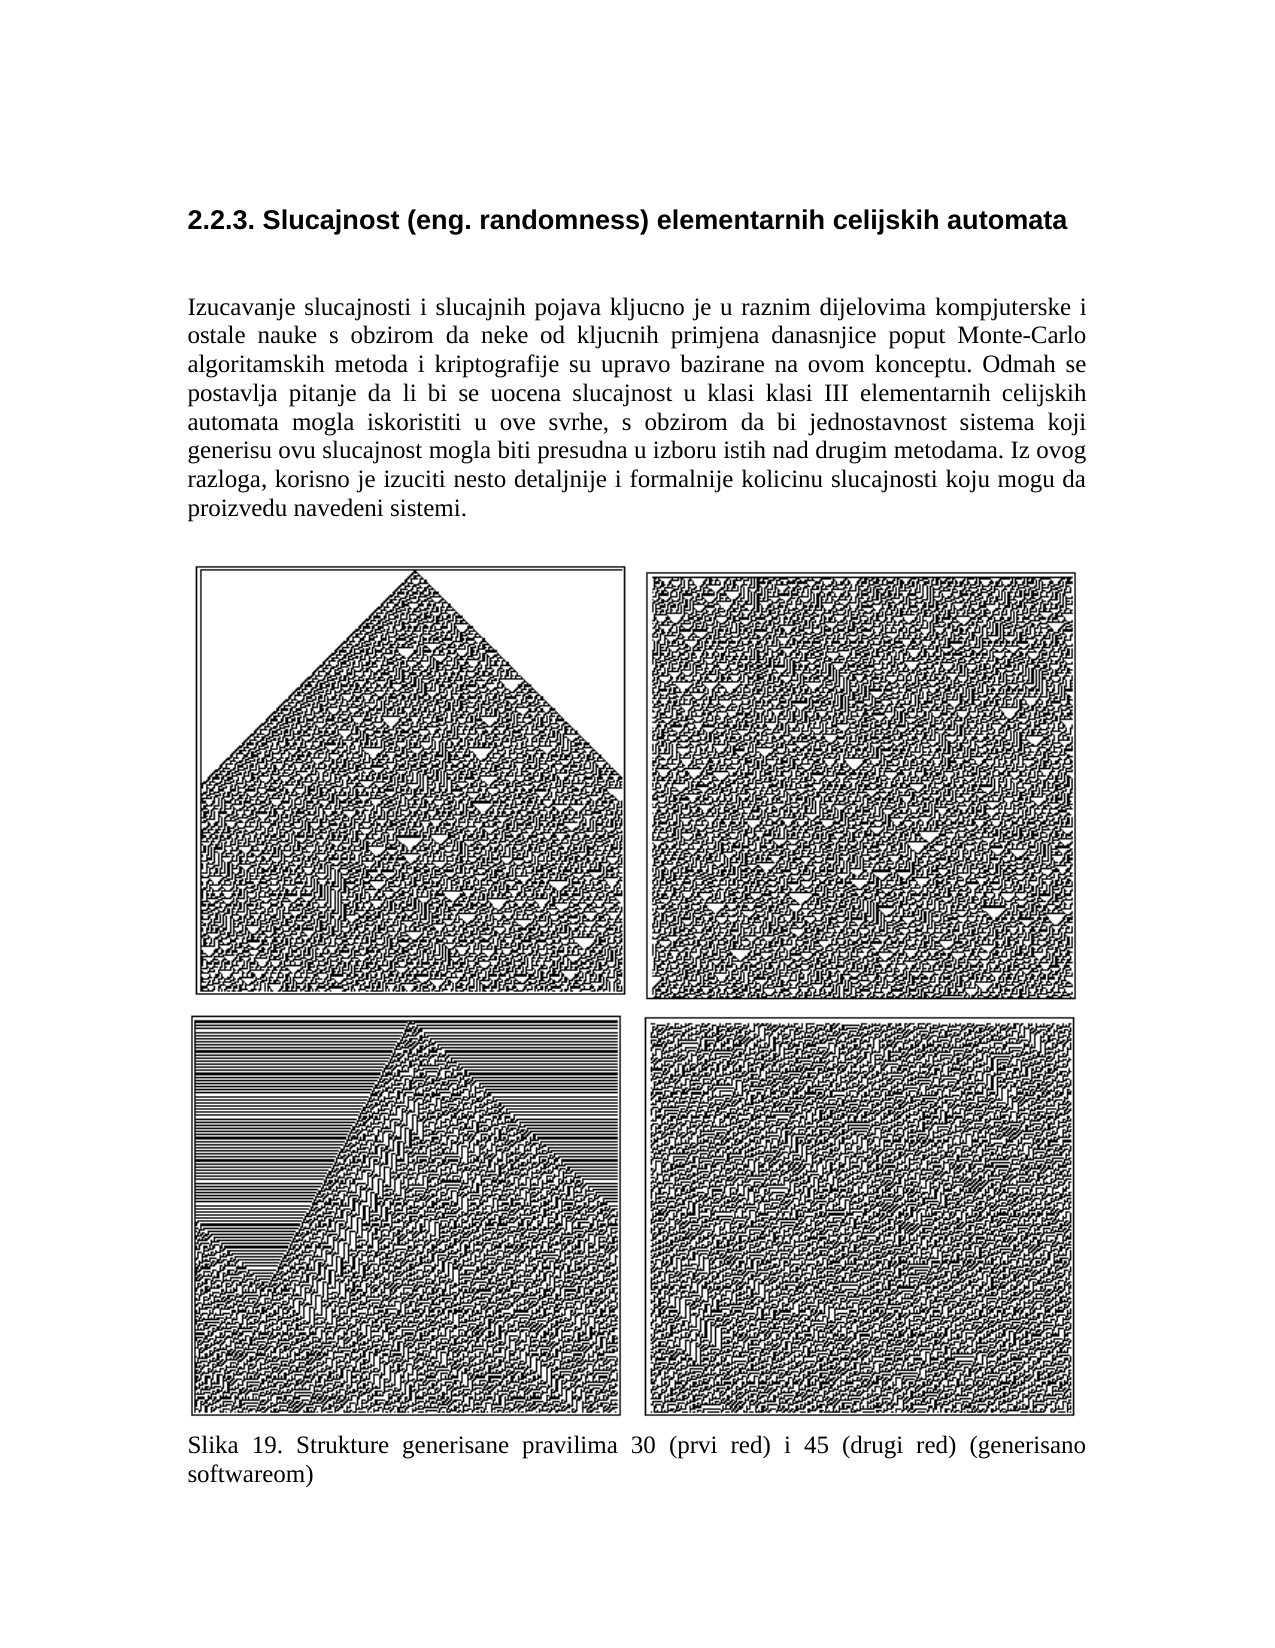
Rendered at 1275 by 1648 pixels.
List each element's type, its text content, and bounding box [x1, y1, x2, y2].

picture [187, 550, 1088, 1431]
text Slika 19. Strukture generisane pravilima 30 (prvi red) i 45 (drugi red) (generisano softwareom) [187, 1431, 1088, 1488]
text Izucavanje slucajnosti i slucajnih pojava kljucno je u raznim dijelovima kompjuterske i ostale nauke s obzirom da neke od kljucnih primjena danasnjice poput Monte-Carlo algoritamskih metoda i kriptografije su upravo bazirane na ovom konceptu. Odmah se postavlja pitanje da li bi se uocena slucajnost u klasi klasi III elementarnih celijskih automata mogla iskoristiti u ove svrhe, s obzirom da bi jednostavnost sistema koji generisu ovu slucajnost mogla biti presudna u izboru istih nad drugim metodama. Iz ovog razloga, korisno je izuciti nesto detaljnije i formalnije kolicinu slucajnosti koju mogu da proizvedu navedeni sistemi. [187, 292, 1088, 522]
subtitle 2.2.3. Slucajnost (eng. randomness) elementarnih celijskih automata [187, 204, 1088, 235]
